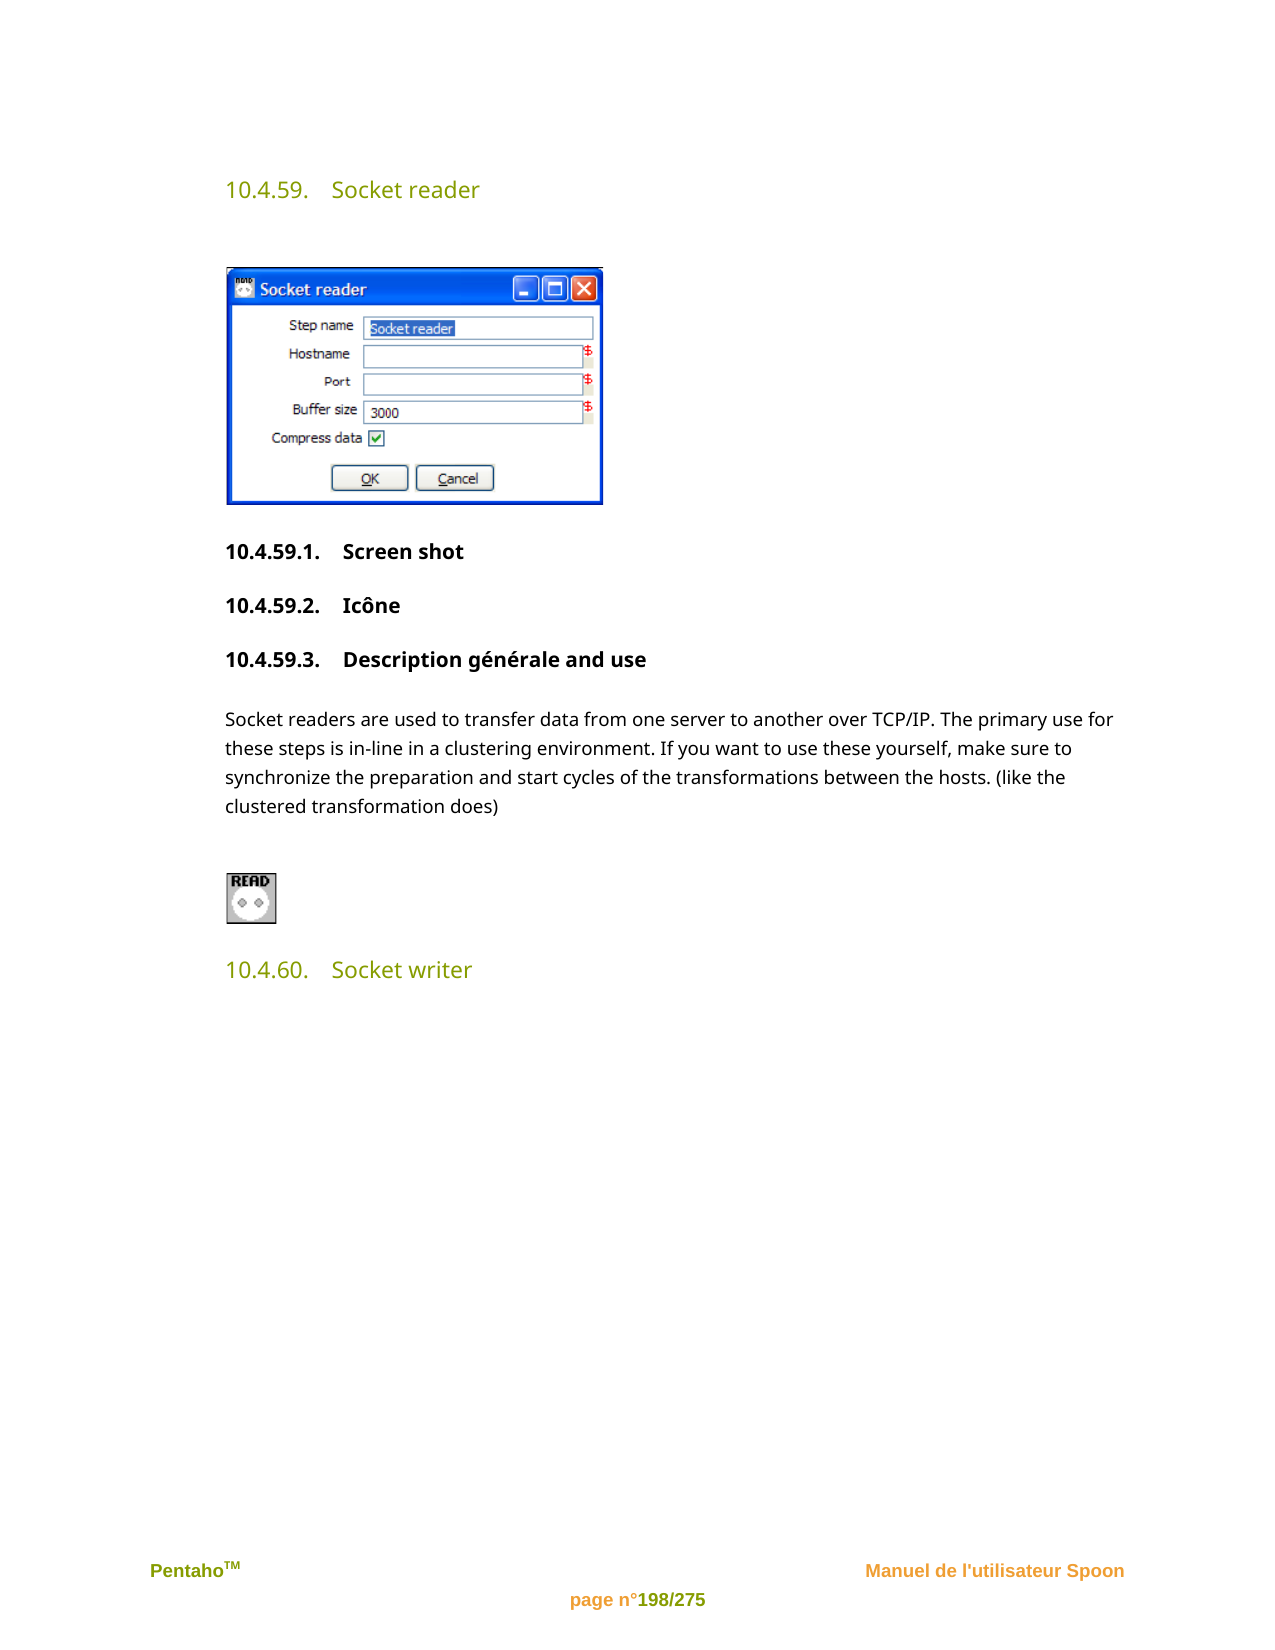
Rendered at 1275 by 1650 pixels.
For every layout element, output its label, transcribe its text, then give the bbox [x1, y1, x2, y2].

subtitle Icône [225, 590, 1125, 619]
subtitle Description générale and use [225, 644, 1125, 673]
text Socket readers are used to transfer data from one server to another over TCP/IP. The primary use for these steps is in-line in a clustering environment. If you want to use these yourself, make sure to synchronize the preparation and start cycles of the transformations between the hosts. (like the clustered transformation does) [225, 703, 1125, 819]
picture [226, 873, 277, 924]
subtitle Socket writer [225, 849, 1125, 984]
subtitle Socket reader [225, 175, 1125, 204]
subtitle Screen shot [225, 229, 1125, 565]
